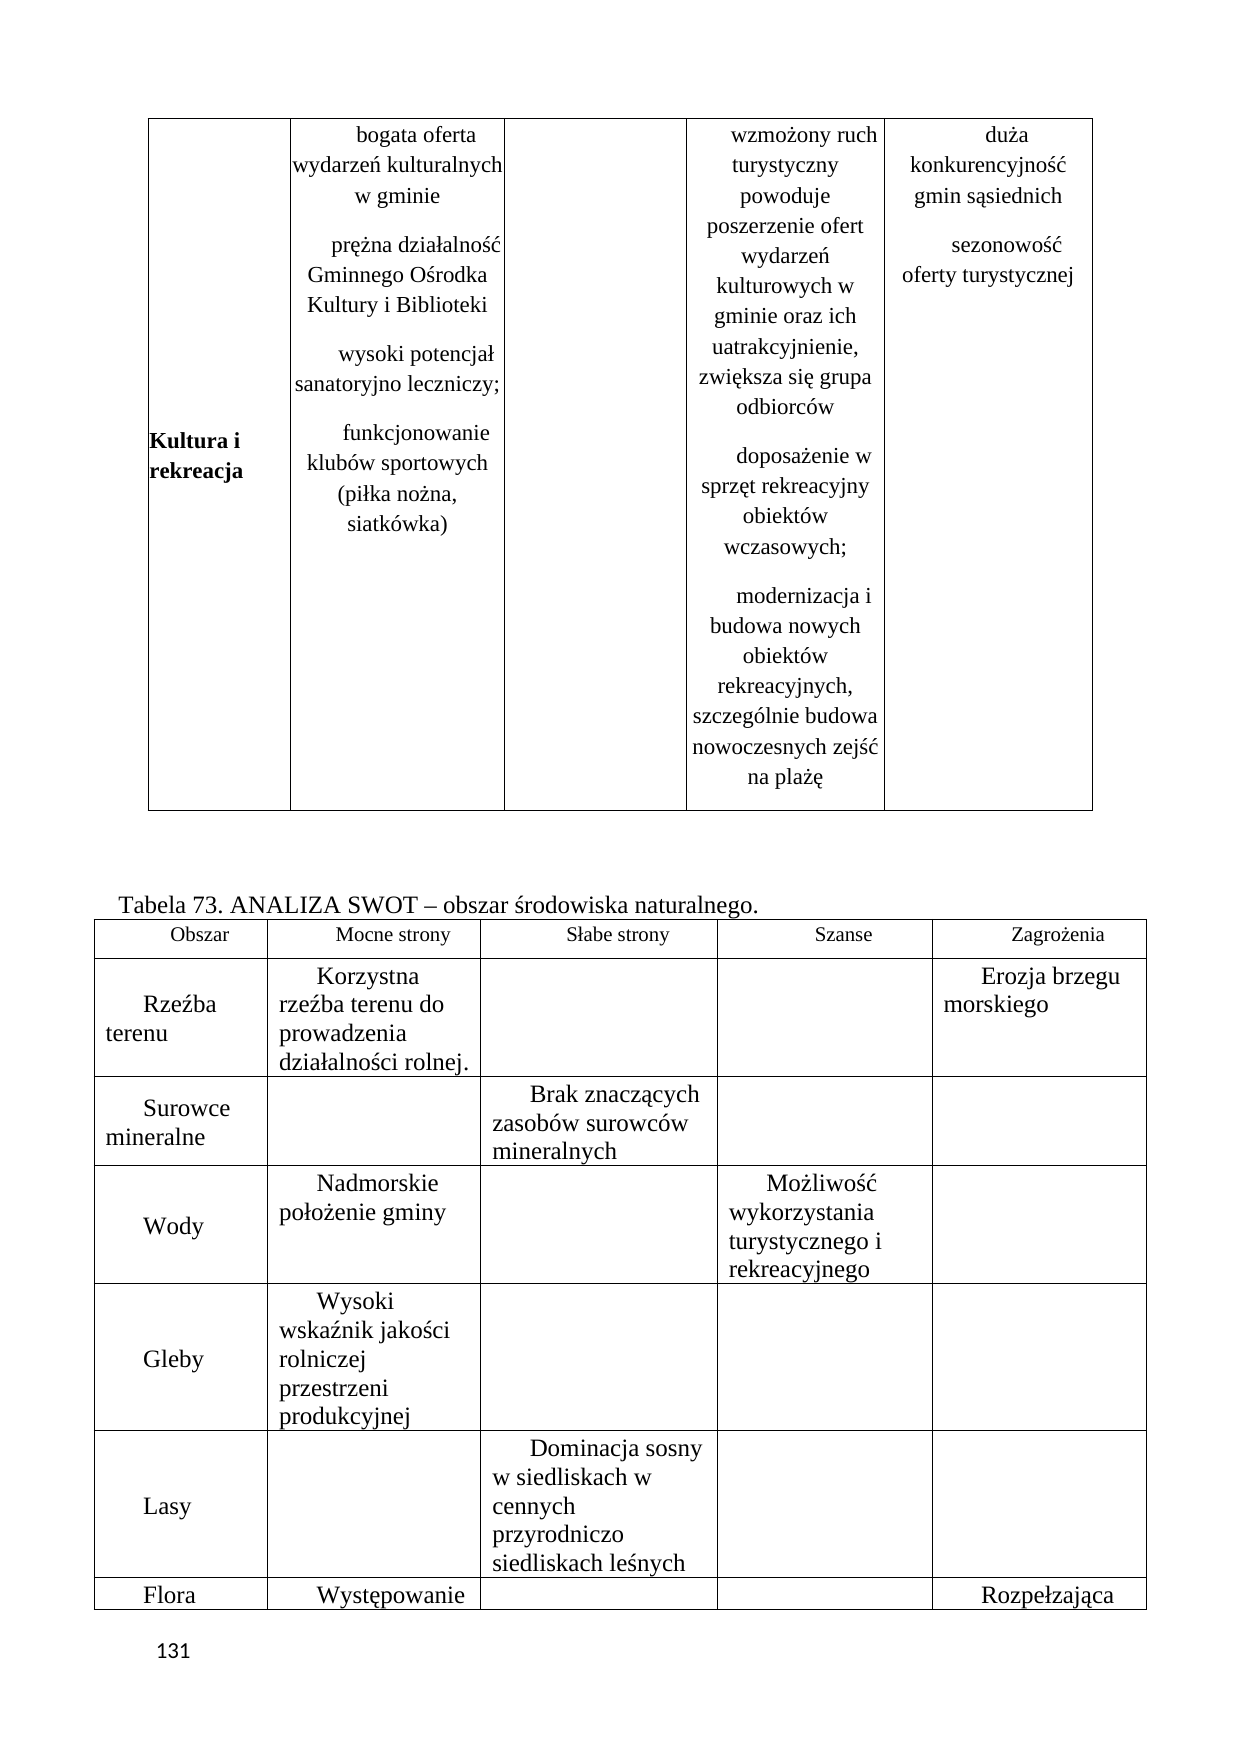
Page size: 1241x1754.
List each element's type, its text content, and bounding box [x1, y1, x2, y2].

table_cell [481, 1166, 717, 1283]
table_cell Gleby [95, 1284, 267, 1430]
table_cell [718, 1077, 932, 1165]
table_header Mocne strony [268, 920, 480, 958]
table_cell duża konkurencyjność gmin sąsiednich sezonowość oferty turystycznej [885, 119, 1092, 810]
table_cell [933, 1431, 1146, 1577]
table_cell [718, 959, 932, 1076]
table_cell Kultura i rekreacja [149, 119, 290, 810]
table_cell Brak znaczących zasobów surowców mineralnych [481, 1077, 717, 1165]
table_cell Nadmorskie położenie gminy [268, 1166, 480, 1283]
table_cell [481, 1284, 717, 1430]
table_cell Rzeźba terenu [95, 959, 267, 1076]
table_cell bogata oferta wydarzeń kulturalnych w gminie prężna działalność Gminnego Ośrodka Kultury i Biblioteki wysoki potencjał sanatoryjno leczniczy; funkcjonowanie klubów sportowych (piłka nożna, siatkówka) [291, 119, 504, 810]
table_cell Występowanie [268, 1578, 480, 1609]
table_cell [481, 1578, 717, 1609]
table_cell Korzystna rzeźba terenu do prowadzenia działalności rolnej. [268, 959, 480, 1076]
table_cell Flora [95, 1578, 267, 1609]
table_cell [933, 1284, 1146, 1430]
table_cell Wody [95, 1166, 267, 1283]
table_cell Możliwość wykorzystania turystycznego i rekreacyjnego [718, 1166, 932, 1283]
table_cell [933, 1077, 1146, 1165]
table_cell Erozja brzegu morskiego [933, 959, 1146, 1076]
table_cell [718, 1284, 932, 1430]
table_header Zagrożenia [933, 920, 1146, 958]
table_cell [481, 959, 717, 1076]
table_cell wzmożony ruch turystyczny powoduje poszerzenie ofert wydarzeń kulturowych w gminie oraz ich uatrakcyjnienie, zwiększa się grupa odbiorców doposażenie w sprzęt rekreacyjny obiektów wczasowych; modernizacja i budowa nowych obiektów rekreacyjnych, szczególnie budowa nowoczesnych zejść na plażę [687, 119, 884, 810]
table_cell [268, 1077, 480, 1165]
table_cell [718, 1578, 932, 1609]
table_cell [505, 119, 686, 810]
table_header Słabe strony [481, 920, 717, 958]
table_header Szanse [718, 920, 932, 958]
table_cell Dominacja sosny w siedliskach w cennych przyrodniczo siedliskach leśnych [481, 1431, 717, 1577]
table_cell Lasy [95, 1431, 267, 1577]
table_cell [718, 1431, 932, 1577]
text Tabela 73. ANALIZA SWOT – obszar środowiska naturalnego. [118, 890, 1122, 919]
table_cell [268, 1431, 480, 1577]
table_header Obszar [95, 920, 267, 958]
table_cell [933, 1166, 1146, 1283]
table_cell Rozpełzająca [933, 1578, 1146, 1609]
table_cell Wysoki wskaźnik jakości rolniczej przestrzeni produkcyjnej [268, 1284, 480, 1430]
table_cell Surowce mineralne [95, 1077, 267, 1165]
